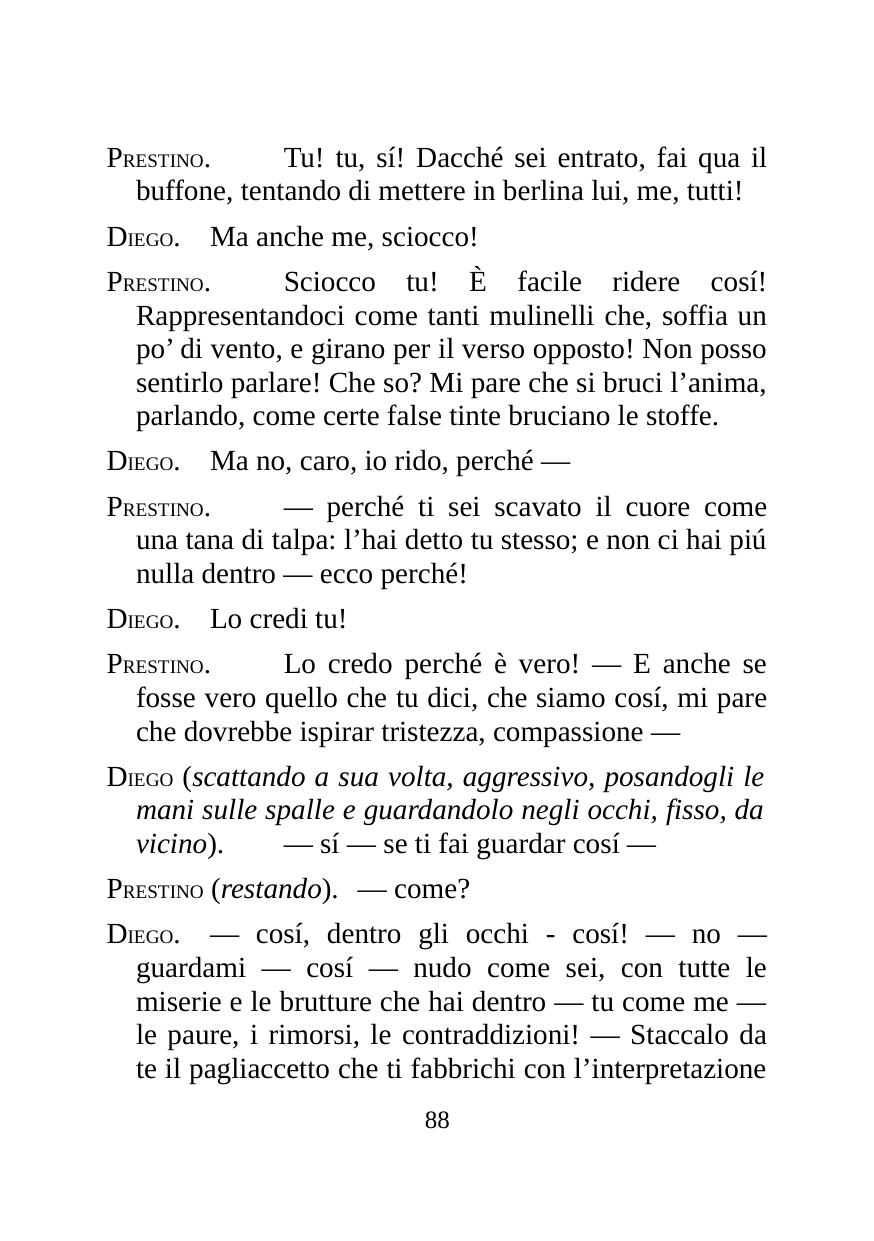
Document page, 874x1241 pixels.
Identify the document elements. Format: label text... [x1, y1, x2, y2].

text Diego. — cosí, dentro gli occhi - cosí! — no — guardami — cosí — nudo come sei, con tutte le miserie e le brutture che hai dentro — tu come me — le paure, i rimorsi, le contraddizioni! — Staccalo da te il pagliaccetto che ti fabbrichi con l’interpretazione [106, 917, 768, 1084]
text Diego. Ma no, caro, io rido, perché — [106, 443, 768, 477]
text Prestino. Sciocco tu! È facile ridere cosí! Rappresentandoci come tanti mulinelli che, soffia un po’ di vento, e girano per il verso opposto! Non posso sentirlo parlare! Che so? Mi pare che si bruci l’anima, parlando, come certe false tinte bruciano le stoffe. [106, 264, 768, 432]
text Prestino. Tu! tu, sí! Dacché sei entrato, fai qua il buffone, tentando di mettere in berlina lui, me, tutti! [106, 140, 768, 207]
text Prestino (restando). — come? [106, 871, 768, 905]
text Diego (scattando a sua volta, aggressivo, posandogli le mani sulle spalle e guardandolo negli occhi, fisso, da vicino). — sí — se ti fai guardar cosí — [106, 759, 768, 859]
text Diego. Ma anche me, sciocco! [106, 219, 768, 252]
text Prestino. Lo credo perché è vero! — E anche se fosse vero quello che tu dici, che siamo cosí, mi pare che dovrebbe ispirar tristezza, compassione — [106, 647, 768, 747]
text Prestino. — perché ti sei scavato il cuore come una tana di talpa: l’hai detto tu stesso; e non ci hai piú nulla dentro — ecco perché! [106, 489, 768, 589]
text Diego. Lo credi tu! [106, 601, 768, 635]
